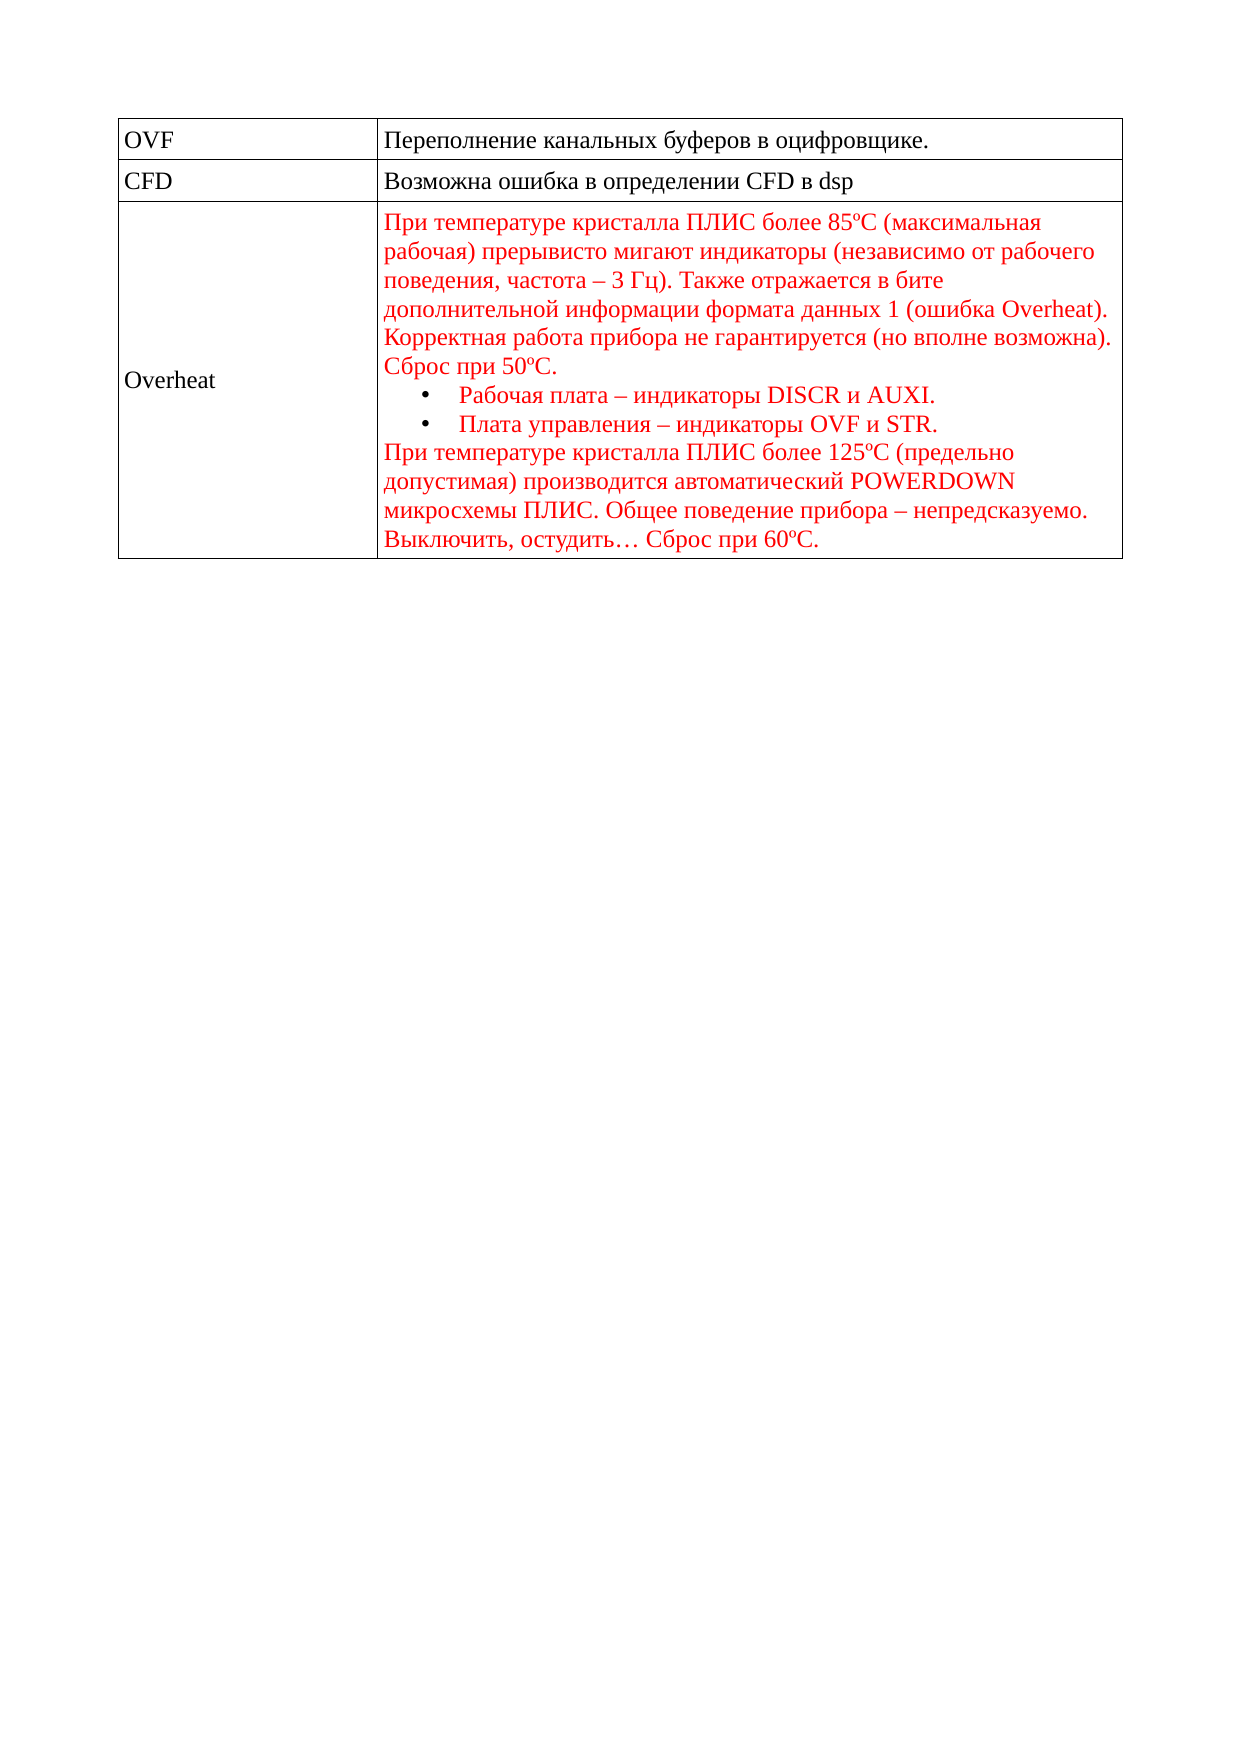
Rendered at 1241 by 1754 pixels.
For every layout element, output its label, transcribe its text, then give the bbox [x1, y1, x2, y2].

table_cell CFD [119, 160, 377, 201]
table_cell При температуре кристалла ПЛИС более 85ºС (максимальная рабочая) прерывисто мигают индикаторы (независимо от рабочего поведения, частота – 3 Гц). Также отражается в бите дополнительной информации формата данных 1 (ошибка Overheat). Корректная работа прибора не гарантируется (но вполне возможна). Сброс при 50ºС. Рабочая плата – индикаторы DISCR и AUXI. Плата управления – индикаторы OVF и STR. При температуре кристалла ПЛИС более 125ºС (предельно допустимая) производится автоматический POWERDOWN микросхемы ПЛИС. Общее поведение прибора – непредсказуемо. Выключить, остудить… Сброс при 60ºС. [378, 202, 1122, 558]
table_cell Переполнение канальных буферов в оцифровщике. [378, 119, 1122, 159]
table_cell Возможна ошибка в определении CFD в dsp [378, 160, 1122, 201]
table_cell OVF [119, 119, 377, 159]
table_cell Overheat [119, 202, 377, 558]
